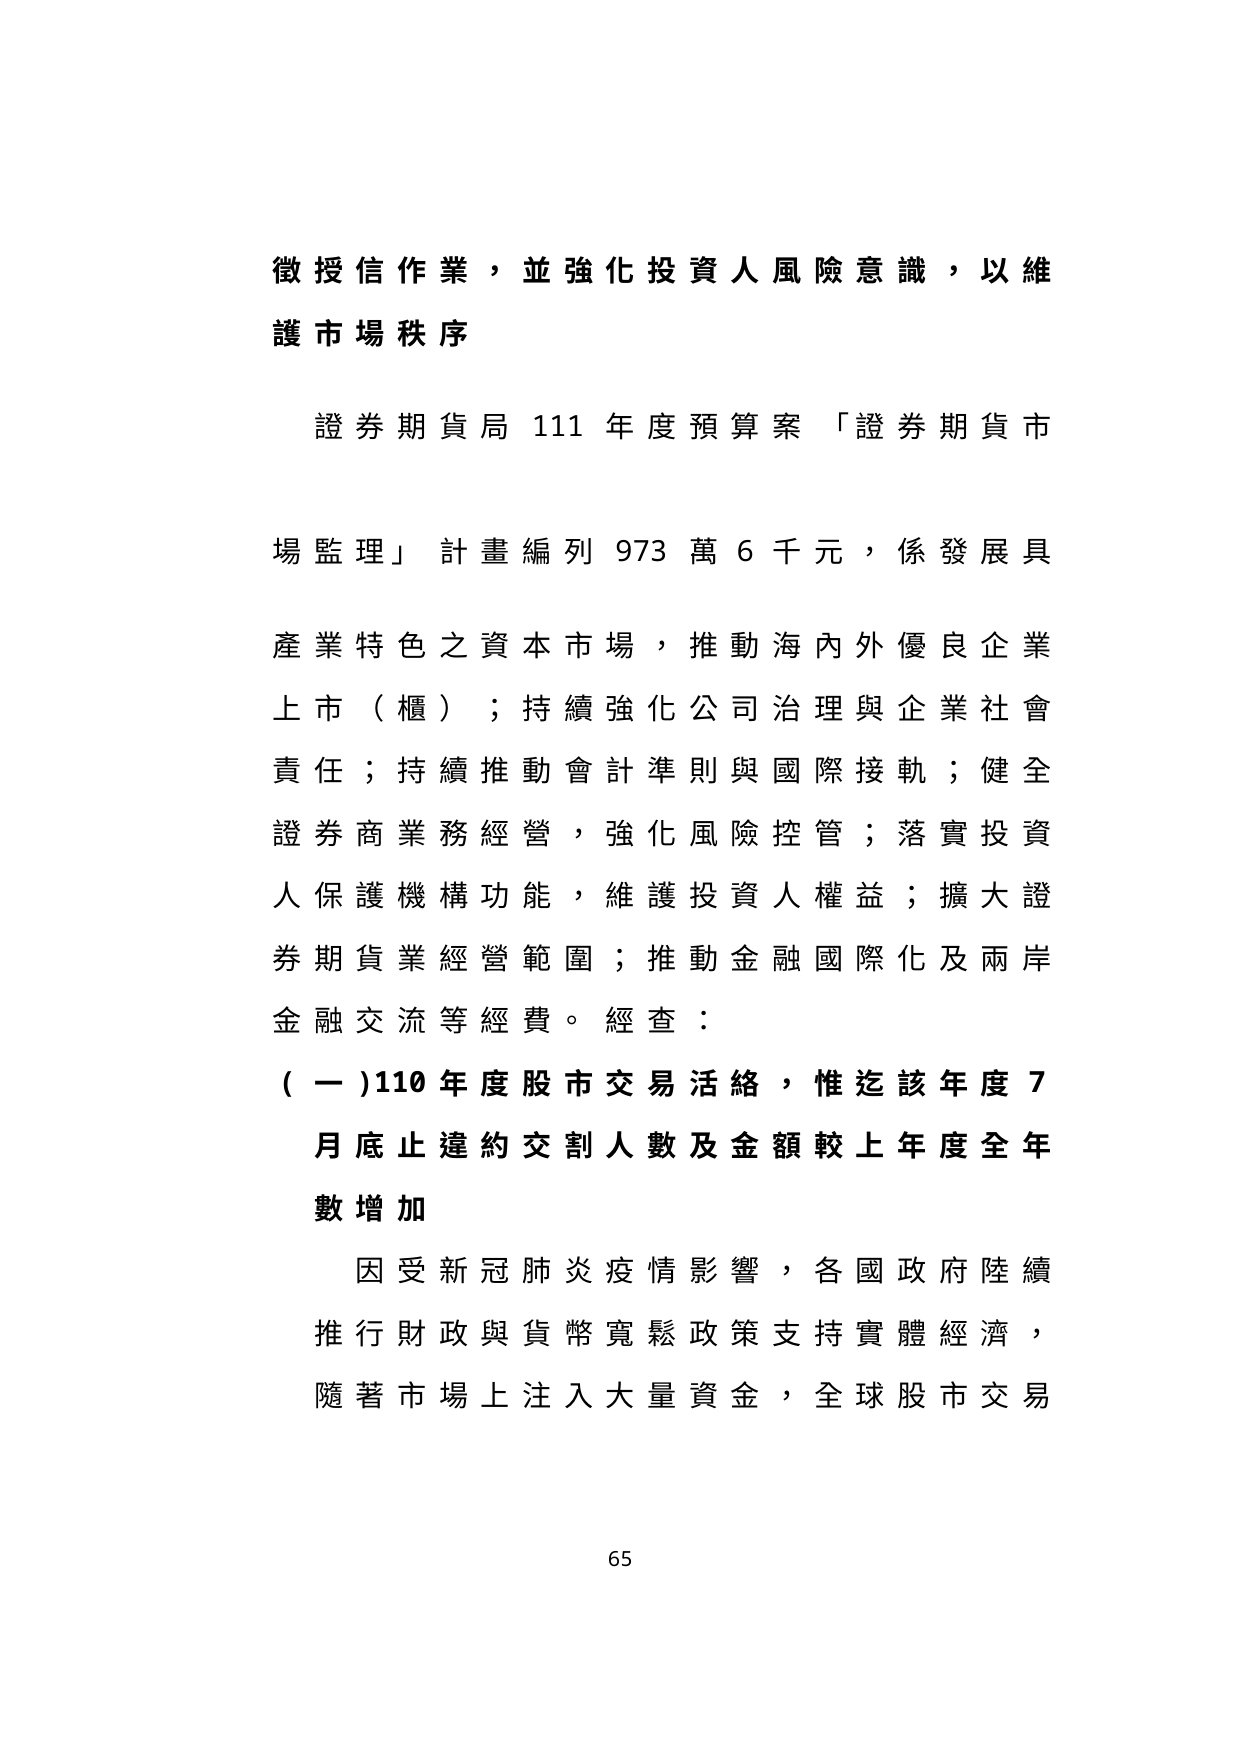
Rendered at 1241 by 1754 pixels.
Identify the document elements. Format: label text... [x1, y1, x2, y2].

text (一)110年度股市交易活絡，惟迄該年度7月底止違約交割人數及金額較上年度全年數增加 [242, 1040, 1058, 1227]
text 徵授信作業，並強化投資人風險意識，以維護市場秩序 [183, 227, 1058, 352]
text 證券期貨局111年度預算案「證券期貨市場監理」計畫編列973萬6千元，係發展具產業特色之資本市場，推動海內外優良企業上市（櫃）；持續強化公司治理與企業社會責任；持續推動會計準則與國際接軌；健全證券商業務經營，強化風險控管；落實投資人保護機構功能，維護投資人權益；擴大證券期貨業經營範圍；推動金融國際化及兩岸金融交流等經費。經查： [242, 352, 1058, 1040]
text 因受新冠肺炎疫情影響，各國政府陸續推行財政與貨幣寬鬆政策支持實體經濟，隨著市場上注入大量資金，全球股市交易 [271, 1227, 1058, 1415]
